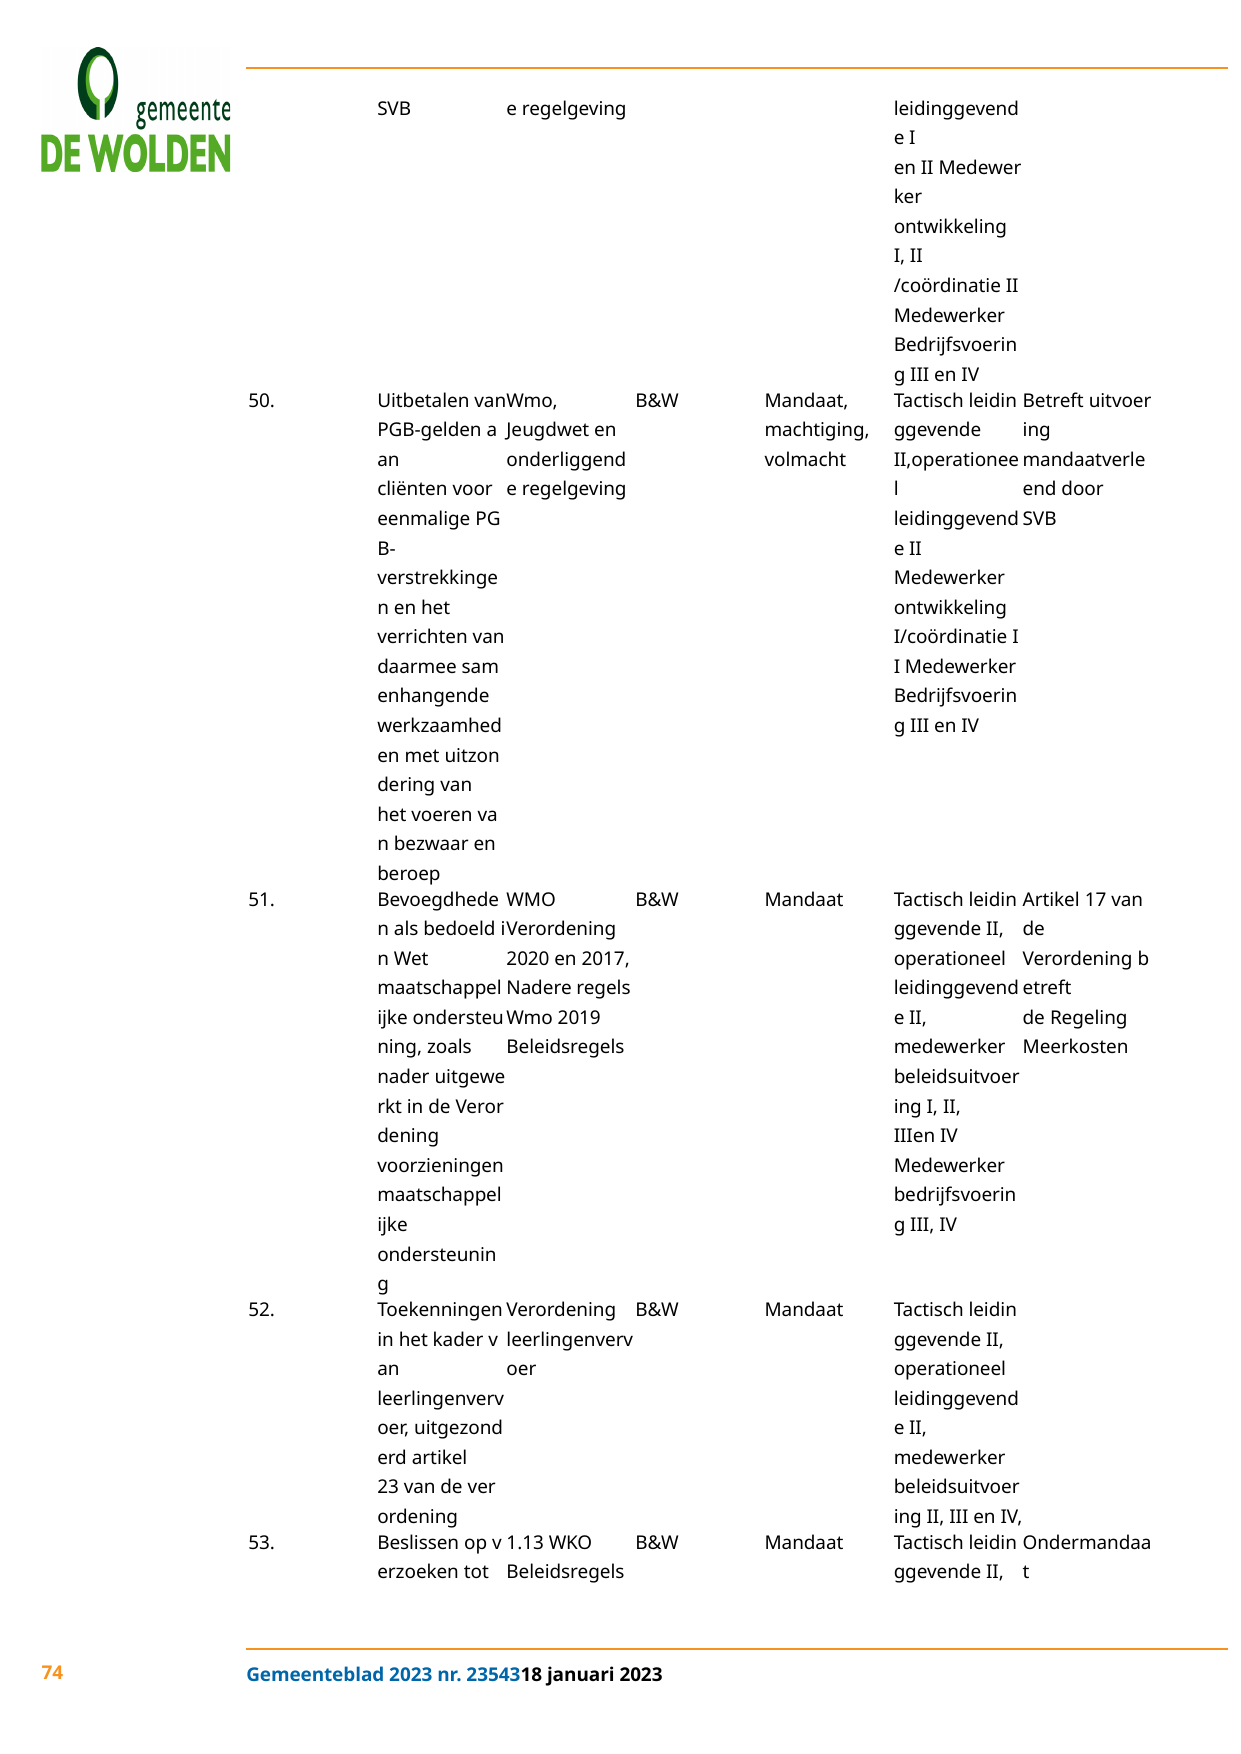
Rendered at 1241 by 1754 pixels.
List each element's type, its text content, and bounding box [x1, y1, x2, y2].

table_cell e regelgeving [506, 95, 635, 387]
table_cell Tactisch leidinggevende II,operationeel leidinggevende II Medewerker ontwikkeling I/coördinatie II Medewerker Bedrijfsvoering III en IV [894, 387, 1022, 886]
table_cell Mandaat, machtiging, volmacht [764, 387, 893, 886]
table_cell [1023, 1296, 1152, 1529]
table_cell leidinggevende I en II Medewerker ontwikkeling I, II /coördinatie II Medewerker Bedrijfsvoering III en IV [894, 95, 1022, 387]
table_cell Betreft uitvoering mandaatverleend door SVB [1023, 387, 1152, 886]
table_cell Wmo, Jeugdwet en onderliggende regelgeving [506, 387, 635, 886]
table_cell Mandaat [764, 1529, 893, 1584]
table_cell Toekenningen in het kader van leerlingenvervoer, uitgezonderd artikel 23 van de verordening [377, 1296, 506, 1529]
table_cell Tactisch leidinggevende II, [894, 1529, 1022, 1584]
picture [41, 47, 231, 172]
table_cell B&W [635, 1296, 764, 1529]
table_cell 50. [248, 387, 377, 886]
table_cell [1023, 95, 1152, 387]
table_cell WMO Verordening 2020 en 2017, Nadere regels Wmo 2019 Beleidsregels [506, 886, 635, 1296]
table_cell SVB [377, 95, 506, 387]
table_cell Beslissen op verzoeken tot [377, 1529, 506, 1584]
table_cell Tactisch leidinggevende II, operationeel leidinggevende II, medewerker beleidsuitvoering I, II, IIIen IV Medewerker bedrijfsvoering III, IV [894, 886, 1022, 1296]
table_cell [248, 95, 377, 387]
table_cell Verordening leerlingenvervoer [506, 1296, 635, 1529]
table_cell Ondermandaat [1023, 1529, 1152, 1584]
table_cell [635, 95, 764, 387]
table_cell Bevoegdheden als bedoeld in Wet maatschappelijke ondersteuning, zoals nader uitgewerkt in de Verordening voorzieningen maatschappelijke ondersteuning [377, 886, 506, 1296]
table_cell Mandaat [764, 886, 893, 1296]
table_cell 52. [248, 1296, 377, 1529]
table_cell Uitbetalen van PGB-gelden aan cliënten voor eenmalige PGB- verstrekkingen en het verrichten van daarmee samenhangende werkzaamheden met uitzondering van het voeren van bezwaar en beroep [377, 387, 506, 886]
table_cell Tactisch leidinggevende II, operationeel leidinggevende II, medewerker beleidsuitvoering II, III en IV, [894, 1296, 1022, 1529]
table_cell Artikel 17 van de Verordening betreft de Regeling Meerkosten [1023, 886, 1152, 1296]
table_cell B&W [635, 387, 764, 886]
table_cell 1.13 WKO Beleidsregels [506, 1529, 635, 1584]
table_cell [764, 95, 893, 387]
table_cell B&W [635, 886, 764, 1296]
table_cell B&W [635, 1529, 764, 1584]
table_cell 53. [248, 1529, 377, 1584]
table_cell 51. [248, 886, 377, 1296]
table_cell Mandaat [764, 1296, 893, 1529]
